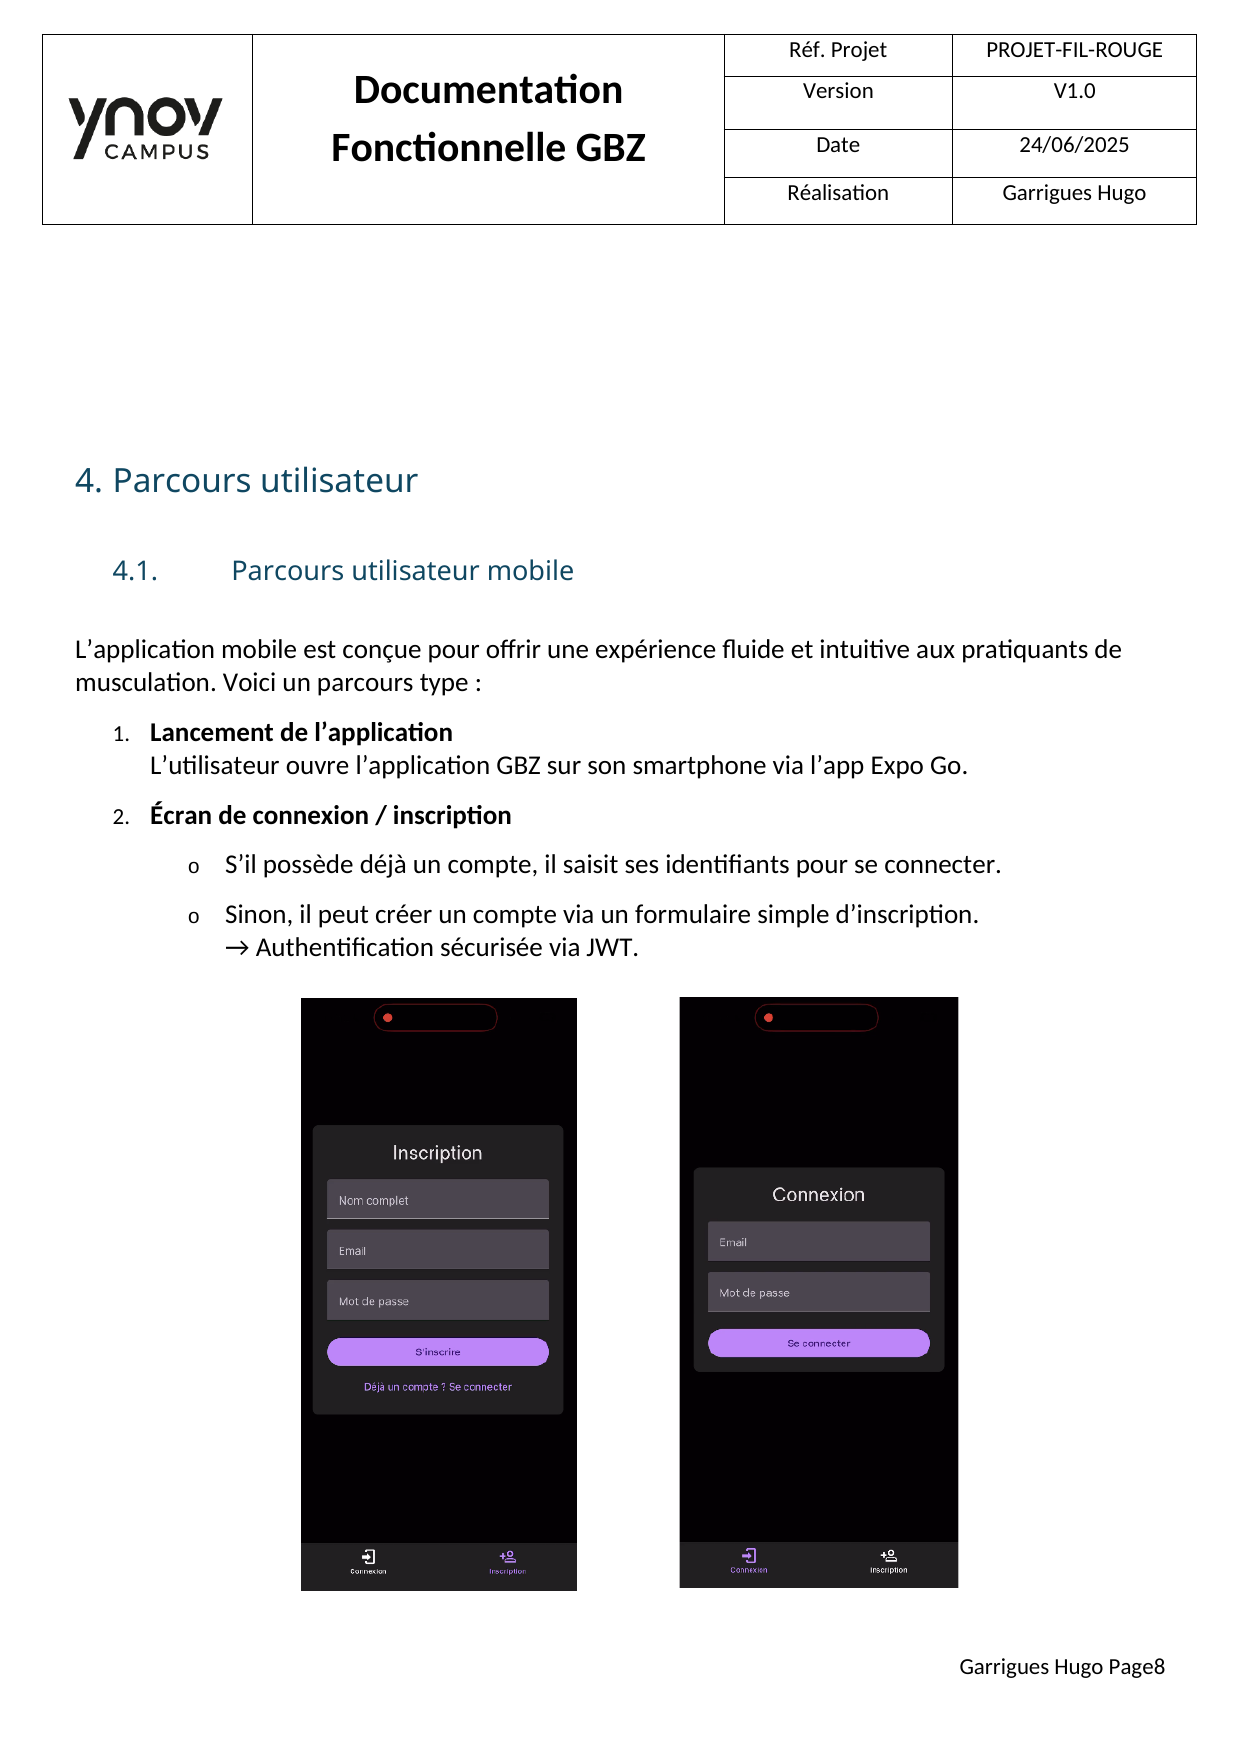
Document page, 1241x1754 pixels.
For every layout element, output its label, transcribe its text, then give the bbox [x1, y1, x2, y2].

list Parcours utilisateur [75, 457, 1165, 502]
list Parcours utilisateur mobile [112, 551, 1165, 588]
list S’il possède déjà un compte, il saisit ses identifiants pour se connecter. [187, 848, 1165, 881]
list Lancement de l’application L’utilisateur ouvre l’application GBZ sur son smartphone via l’app Expo Go. [112, 715, 1165, 781]
list Sinon, il peut créer un compte via un formulaire simple d’inscription. → Authentification sécurisée via JWT. [187, 897, 1165, 963]
text L’application mobile est conçue pour offrir une expérience fluide et intuitive aux pratiquants de musculation. Voici un parcours type : [75, 633, 1165, 699]
list Écran de connexion / inscription [112, 798, 1165, 831]
